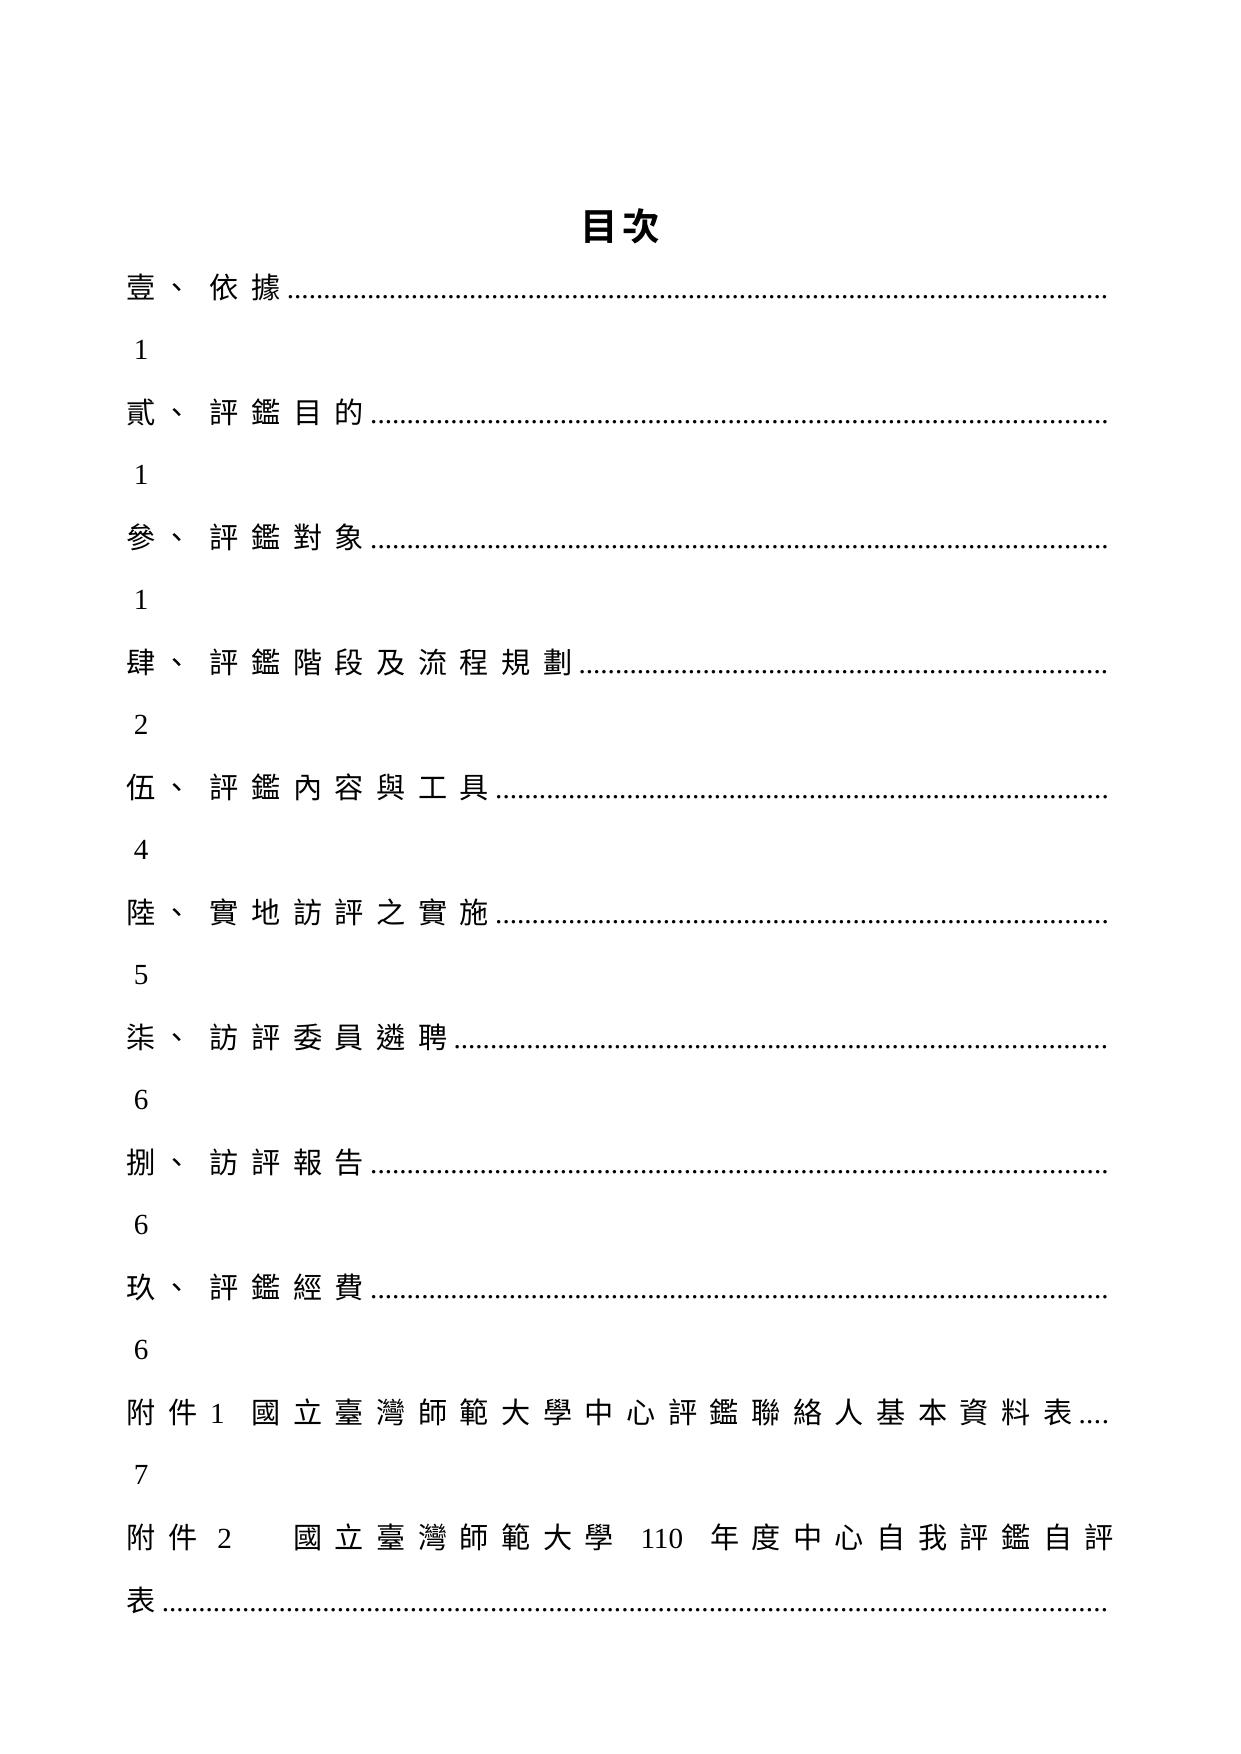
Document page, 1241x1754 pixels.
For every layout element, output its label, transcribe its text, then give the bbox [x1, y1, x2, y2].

text 肆、評鑑階段及流程規劃 2 [120, 619, 1120, 744]
text 參、評鑑對象 1 [120, 494, 1120, 619]
text 柒、訪評委員遴聘 6 [120, 994, 1120, 1119]
text 附件2 國立臺灣師範大學110年度中心自我評鑑自評表 8 [120, 1494, 1120, 1619]
text 陸、實地訪評之實施 5 [120, 869, 1120, 994]
text 壹、依據 1 [120, 244, 1120, 369]
text 玖、評鑑經費 6 [120, 1244, 1120, 1369]
text 附件1 國立臺灣師範大學中心評鑑聯絡人基本資料表 7 [120, 1369, 1120, 1494]
text 目次 [120, 182, 1120, 244]
text 捌、訪評報告 6 [120, 1119, 1120, 1244]
text 伍、評鑑內容與工具 4 [120, 744, 1120, 869]
text 貳、評鑑目的 1 [120, 369, 1120, 494]
